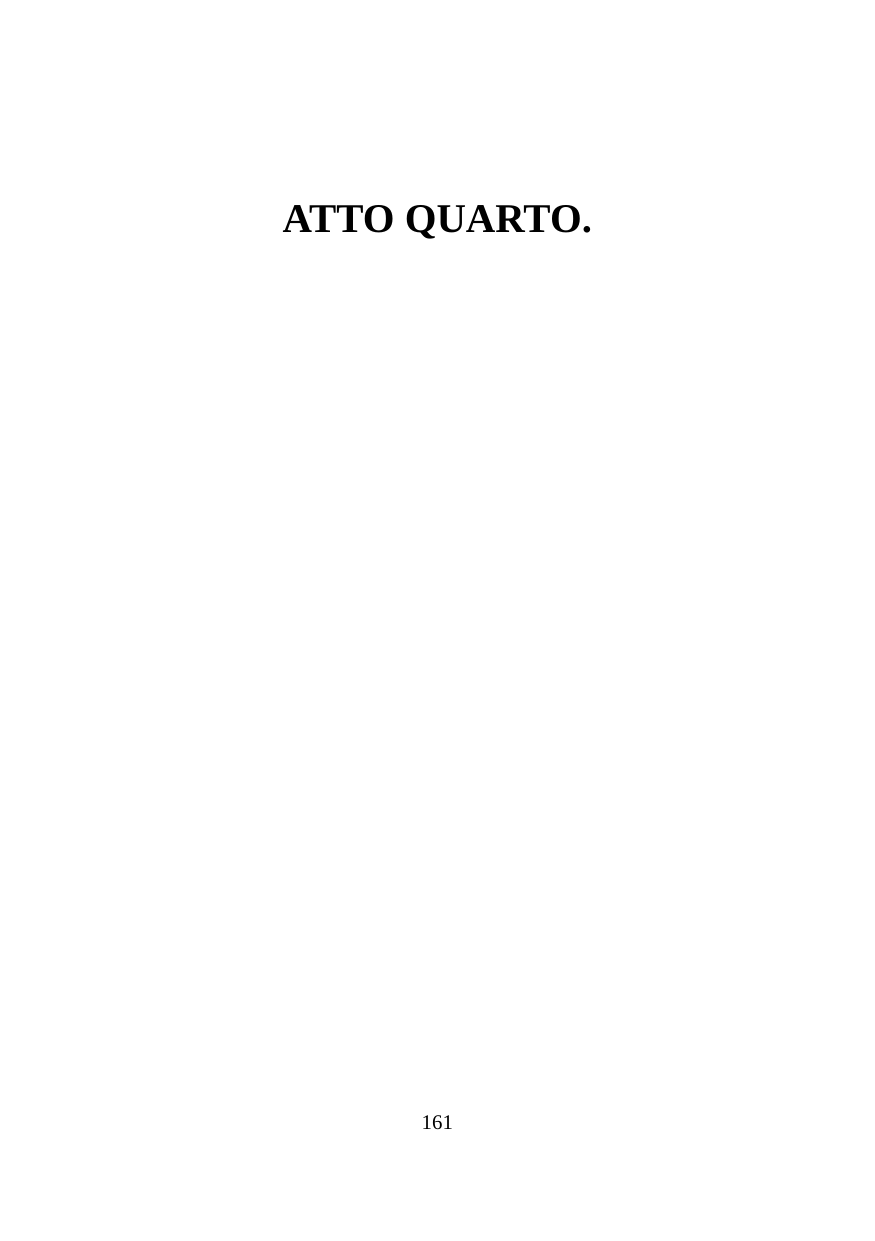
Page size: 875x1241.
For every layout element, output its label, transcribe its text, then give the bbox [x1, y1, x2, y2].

subtitle ATTO QUARTO. [106, 195, 768, 242]
